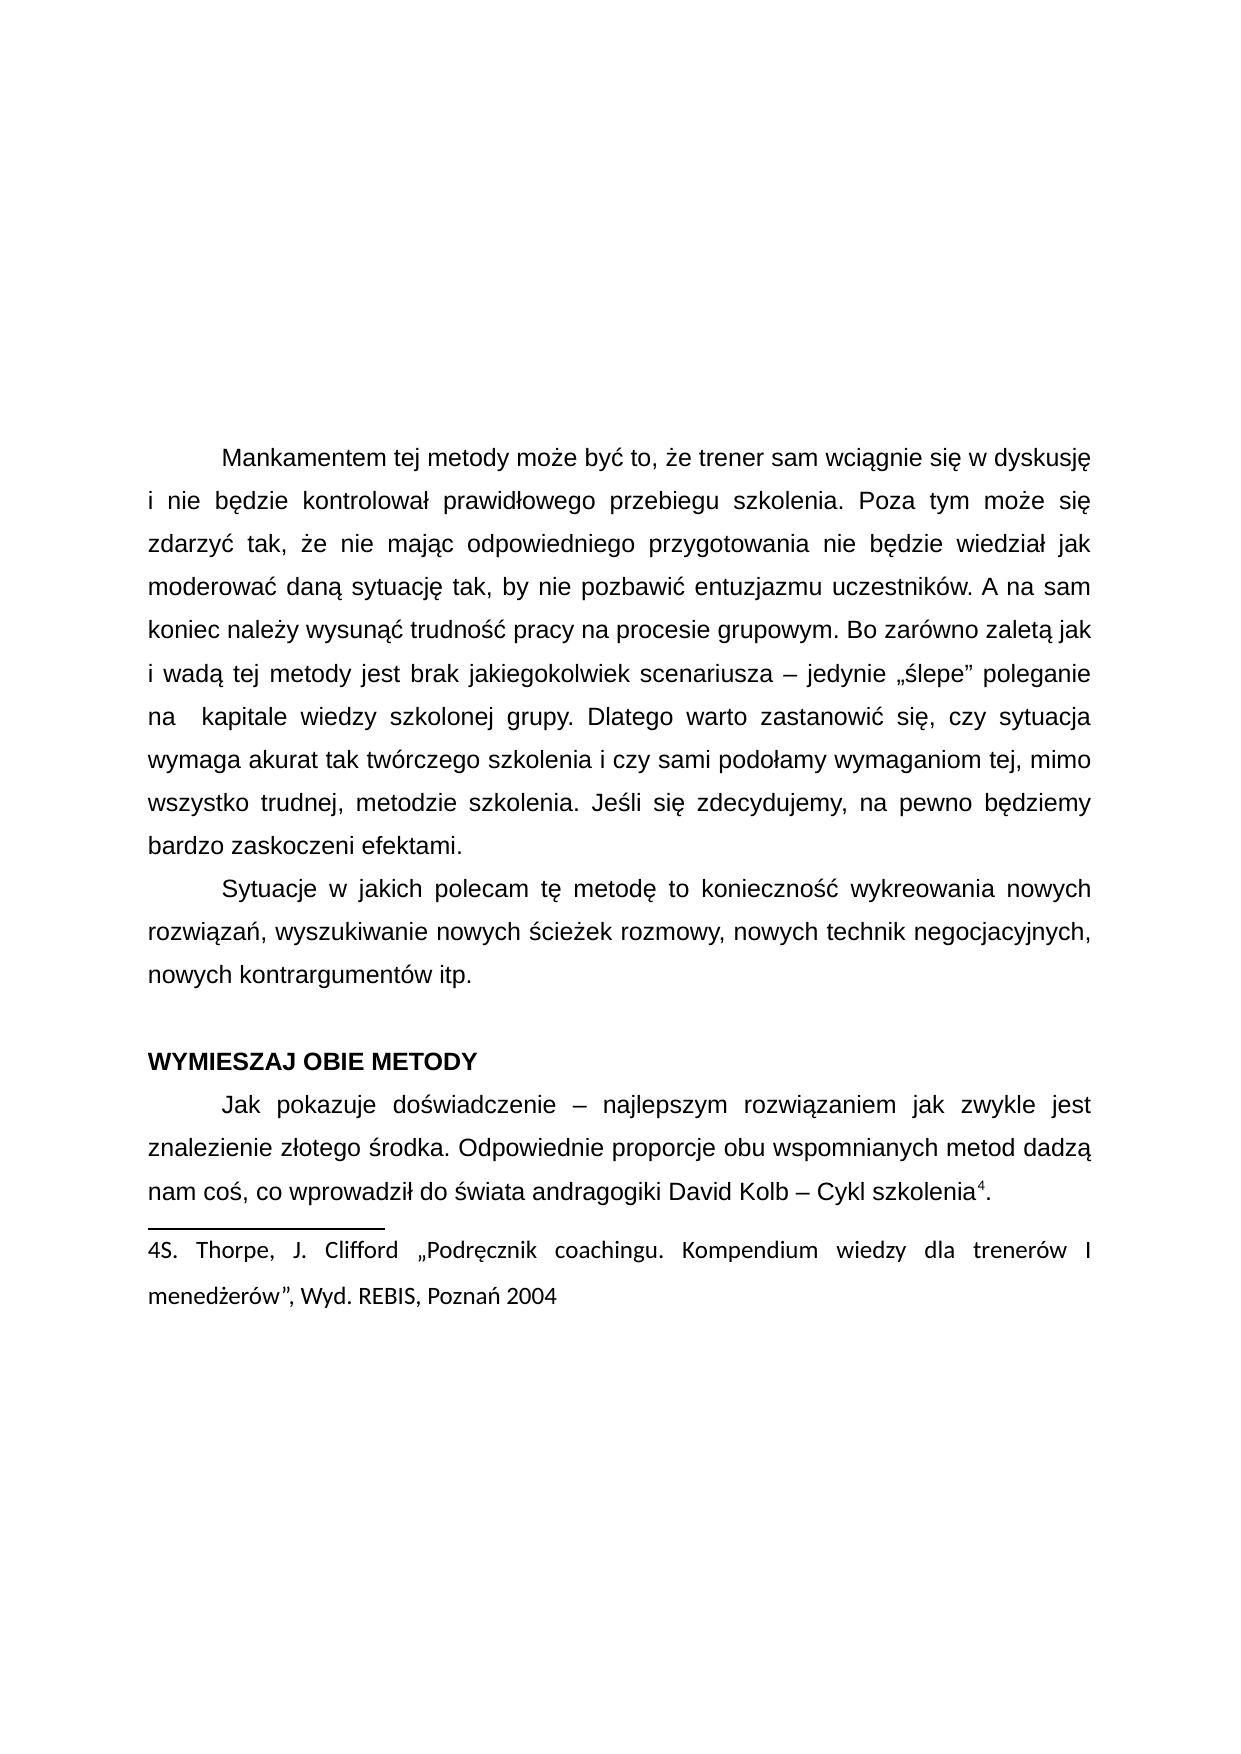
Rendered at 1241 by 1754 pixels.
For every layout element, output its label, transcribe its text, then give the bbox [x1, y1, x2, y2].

text Mankamentem tej metody może być to, że trener sam wciągnie się w dyskusję i nie będzie kontrolował prawidłowego przebiegu szkolenia. Poza tym może się zdarzyć tak, że nie mając odpowiedniego przygotowania nie będzie wiedział jak moderować daną sytuację tak, by nie pozbawić entuzjazmu uczestników. A na sam koniec należy wysunąć trudność pracy na procesie grupowym. Bo zarówno zaletą jak i wadą tej metody jest brak jakiegokolwiek scenariusza – jedynie „ślepe” poleganie na kapitale wiedzy szkolonej grupy. Dlatego warto zastanowić się, czy sytuacja wymaga akurat tak twórczego szkolenia i czy sami podołamy wymaganiom tej, mimo wszystko trudnej, metodzie szkolenia. Jeśli się zdecydujemy, na pewno będziemy bardzo zaskoczeni efektami. [148, 443, 1092, 860]
text WYMIESZAJ OBIE METODY [148, 1047, 1092, 1076]
text Jak pokazuje doświadczenie – najlepszym rozwiązaniem jak zwykle jest znalezienie złotego środka. Odpowiednie proporcje obu wspomnianych metod dadzą nam coś, co wprowadził do świata andragogiki David Kolb – Cykl szkolenia. [148, 1090, 1092, 1207]
text Sytuacje w jakich polecam tę metodę to konieczność wykreowania nowych rozwiązań, wyszukiwanie nowych ścieżek rozmowy, nowych technik negocjacyjnych, nowych kontrargumentów itp. [148, 874, 1092, 989]
text S. Thorpe, J. Clifford „Podręcznik coachingu. Kompendium wiedzy dla trenerów I menedżerów”, Wyd. REBIS, Poznań 2004 [148, 1235, 1092, 1311]
